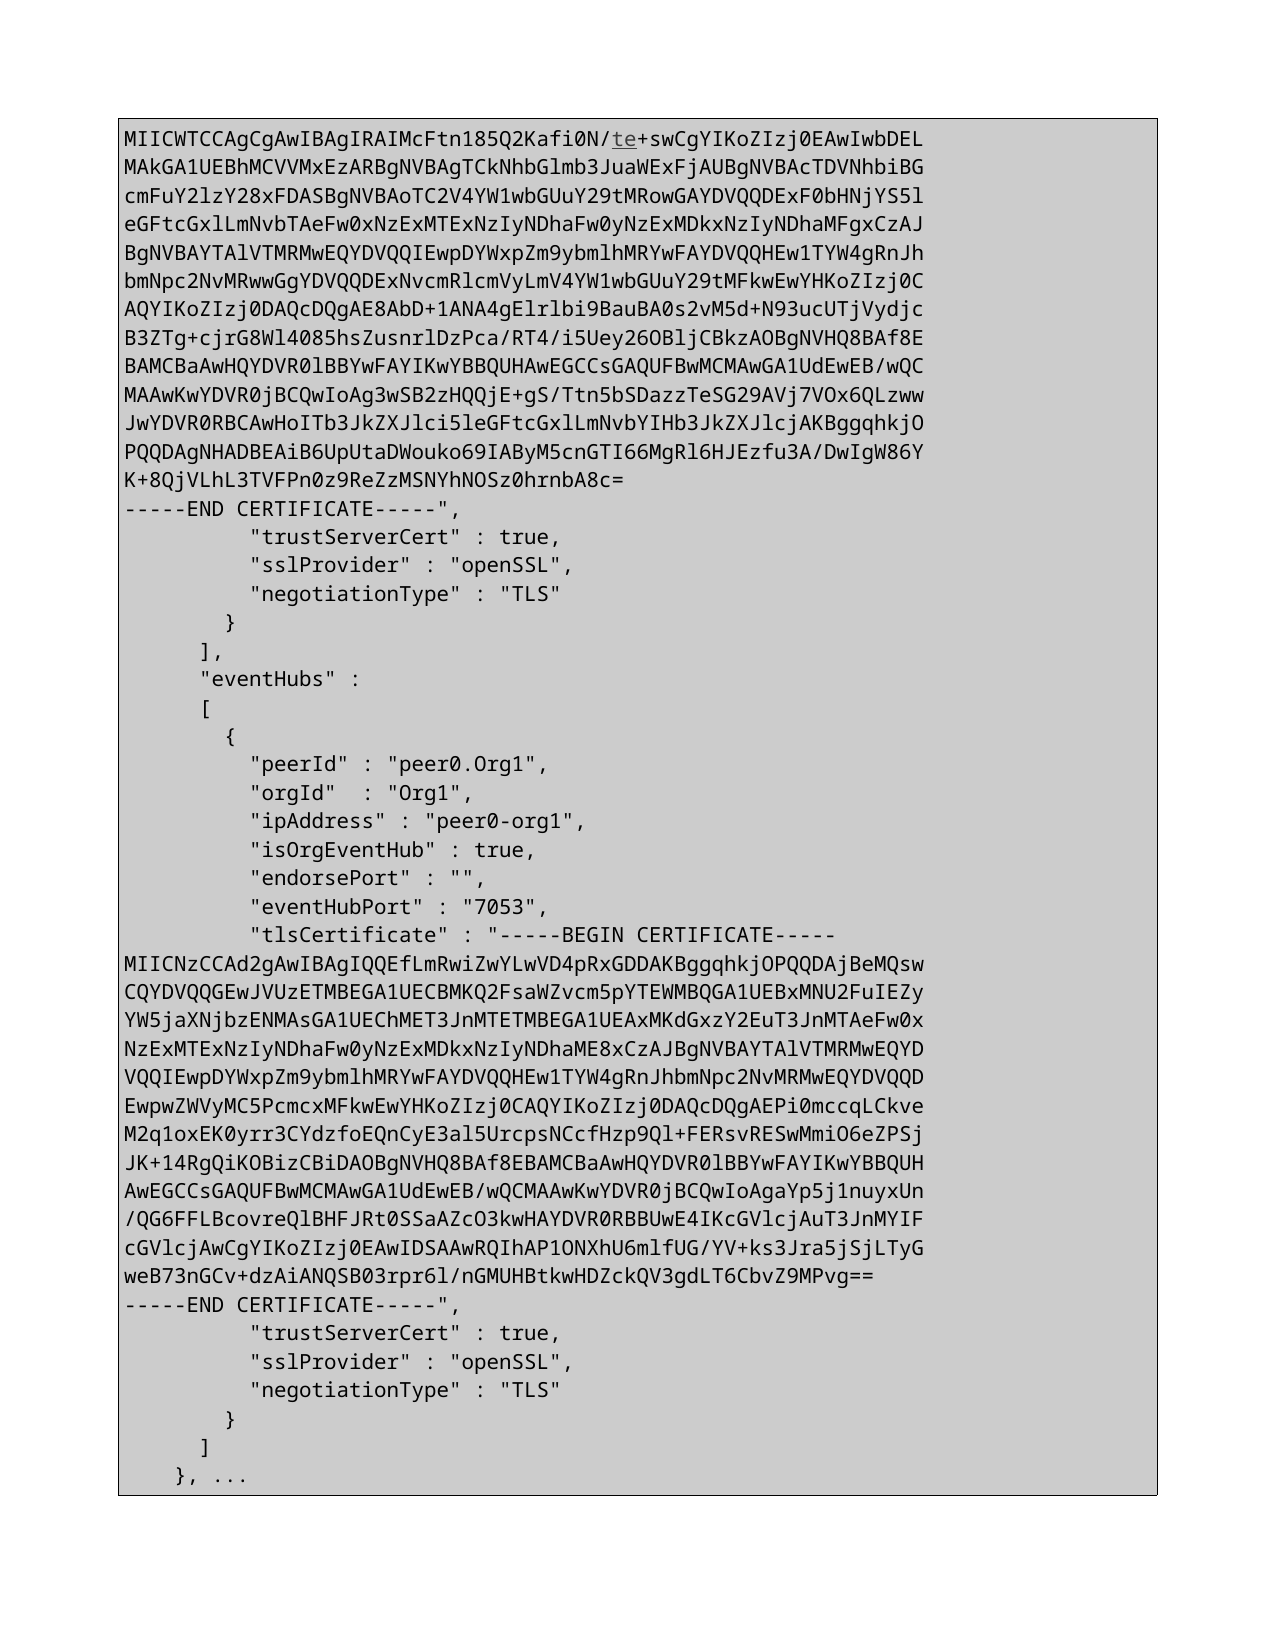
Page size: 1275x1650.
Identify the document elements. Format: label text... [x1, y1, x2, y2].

table_header MIICWTCCAgCgAwIBAgIRAIMcFtn185Q2Kafi0N/te+swCgYIKoZIzj0EAwIwbDEL MAkGA1UEBhMCVVMxEzARBgNVBAgTCkNhbGlmb3JuaWExFjAUBgNVBAcTDVNhbiBG cmFuY2lzY28xFDASBgNVBAoTC2V4YW1wbGUuY29tMRowGAYDVQQDExF0bHNjYS5l eGFtcGxlLmNvbTAeFw0xNzExMTExNzIyNDhaFw0yNzExMDkxNzIyNDhaMFgxCzAJ BgNVBAYTAlVTMRMwEQYDVQQIEwpDYWxpZm9ybmlhMRYwFAYDVQQHEw1TYW4gRnJh bmNpc2NvMRwwGgYDVQQDExNvcmRlcmVyLmV4YW1wbGUuY29tMFkwEwYHKoZIzj0C AQYIKoZIzj0DAQcDQgAE8AbD+1ANA4gElrlbi9BauBA0s2vM5d+N93ucUTjVydjc B3ZTg+cjrG8Wl4085hsZusnrlDzPca/RT4/i5Uey26OBljCBkzAOBgNVHQ8BAf8E BAMCBaAwHQYDVR0lBBYwFAYIKwYBBQUHAwEGCCsGAQUFBwMCMAwGA1UdEwEB/wQC MAAwKwYDVR0jBCQwIoAg3wSB2zHQQjE+gS/Ttn5bSDazzTeSG29AVj7VOx6QLzww JwYDVR0RBCAwHoITb3JkZXJlci5leGFtcGxlLmNvbYIHb3JkZXJlcjAKBggqhkjO PQQDAgNHADBEAiB6UpUtaDWouko69IAByM5cnGTI66MgRl6HJEzfu3A/DwIgW86Y K+8QjVLhL3TVFPn0z9ReZzMSNYhNOSz0hrnbA8c= -----END CERTIFICATE-----", "trustServerCert" : true, "sslProvider" : "openSSL", "negotiationType" : "TLS" } ], "eventHubs" : [ { "peerId" : "peer0.Org1", "orgId" : "Org1", "ipAddress" : "peer0-org1", "isOrgEventHub" : true, "endorsePort" : "", "eventHubPort" : "7053", "tlsCertificate" : "-----BEGIN CERTIFICATE----- MIICNzCCAd2gAwIBAgIQQEfLmRwiZwYLwVD4pRxGDDAKBggqhkjOPQQDAjBeMQsw CQYDVQQGEwJVUzETMBEGA1UECBMKQ2FsaWZvcm5pYTEWMBQGA1UEBxMNU2FuIEZy YW5jaXNjbzENMAsGA1UEChMET3JnMTETMBEGA1UEAxMKdGxzY2EuT3JnMTAeFw0x NzExMTExNzIyNDhaFw0yNzExMDkxNzIyNDhaME8xCzAJBgNVBAYTAlVTMRMwEQYD VQQIEwpDYWxpZm9ybmlhMRYwFAYDVQQHEw1TYW4gRnJhbmNpc2NvMRMwEQYDVQQD EwpwZWVyMC5PcmcxMFkwEwYHKoZIzj0CAQYIKoZIzj0DAQcDQgAEPi0mccqLCkve M2q1oxEK0yrr3CYdzfoEQnCyE3al5UrcpsNCcfHzp9Ql+FERsvRESwMmiO6eZPSj JK+14RgQiKOBizCBiDAOBgNVHQ8BAf8EBAMCBaAwHQYDVR0lBBYwFAYIKwYBBQUH AwEGCCsGAQUFBwMCMAwGA1UdEwEB/wQCMAAwKwYDVR0jBCQwIoAgaYp5j1nuyxUn /QG6FFLBcovreQlBHFJRt0SSaAZcO3kwHAYDVR0RBBUwE4IKcGVlcjAuT3JnMYIF cGVlcjAwCgYIKoZIzj0EAwIDSAAwRQIhAP1ONXhU6mlfUG/YV+ks3Jra5jSjLTyG weB73nGCv+dzAiANQSB03rpr6l/nGMUHBtkwHDZckQV3gdLT6CbvZ9MPvg== -----END CERTIFICATE-----", "trustServerCert" : true, "sslProvider" : "openSSL", "negotiationType" : "TLS" } ] }, ... [119, 119, 1157, 1495]
